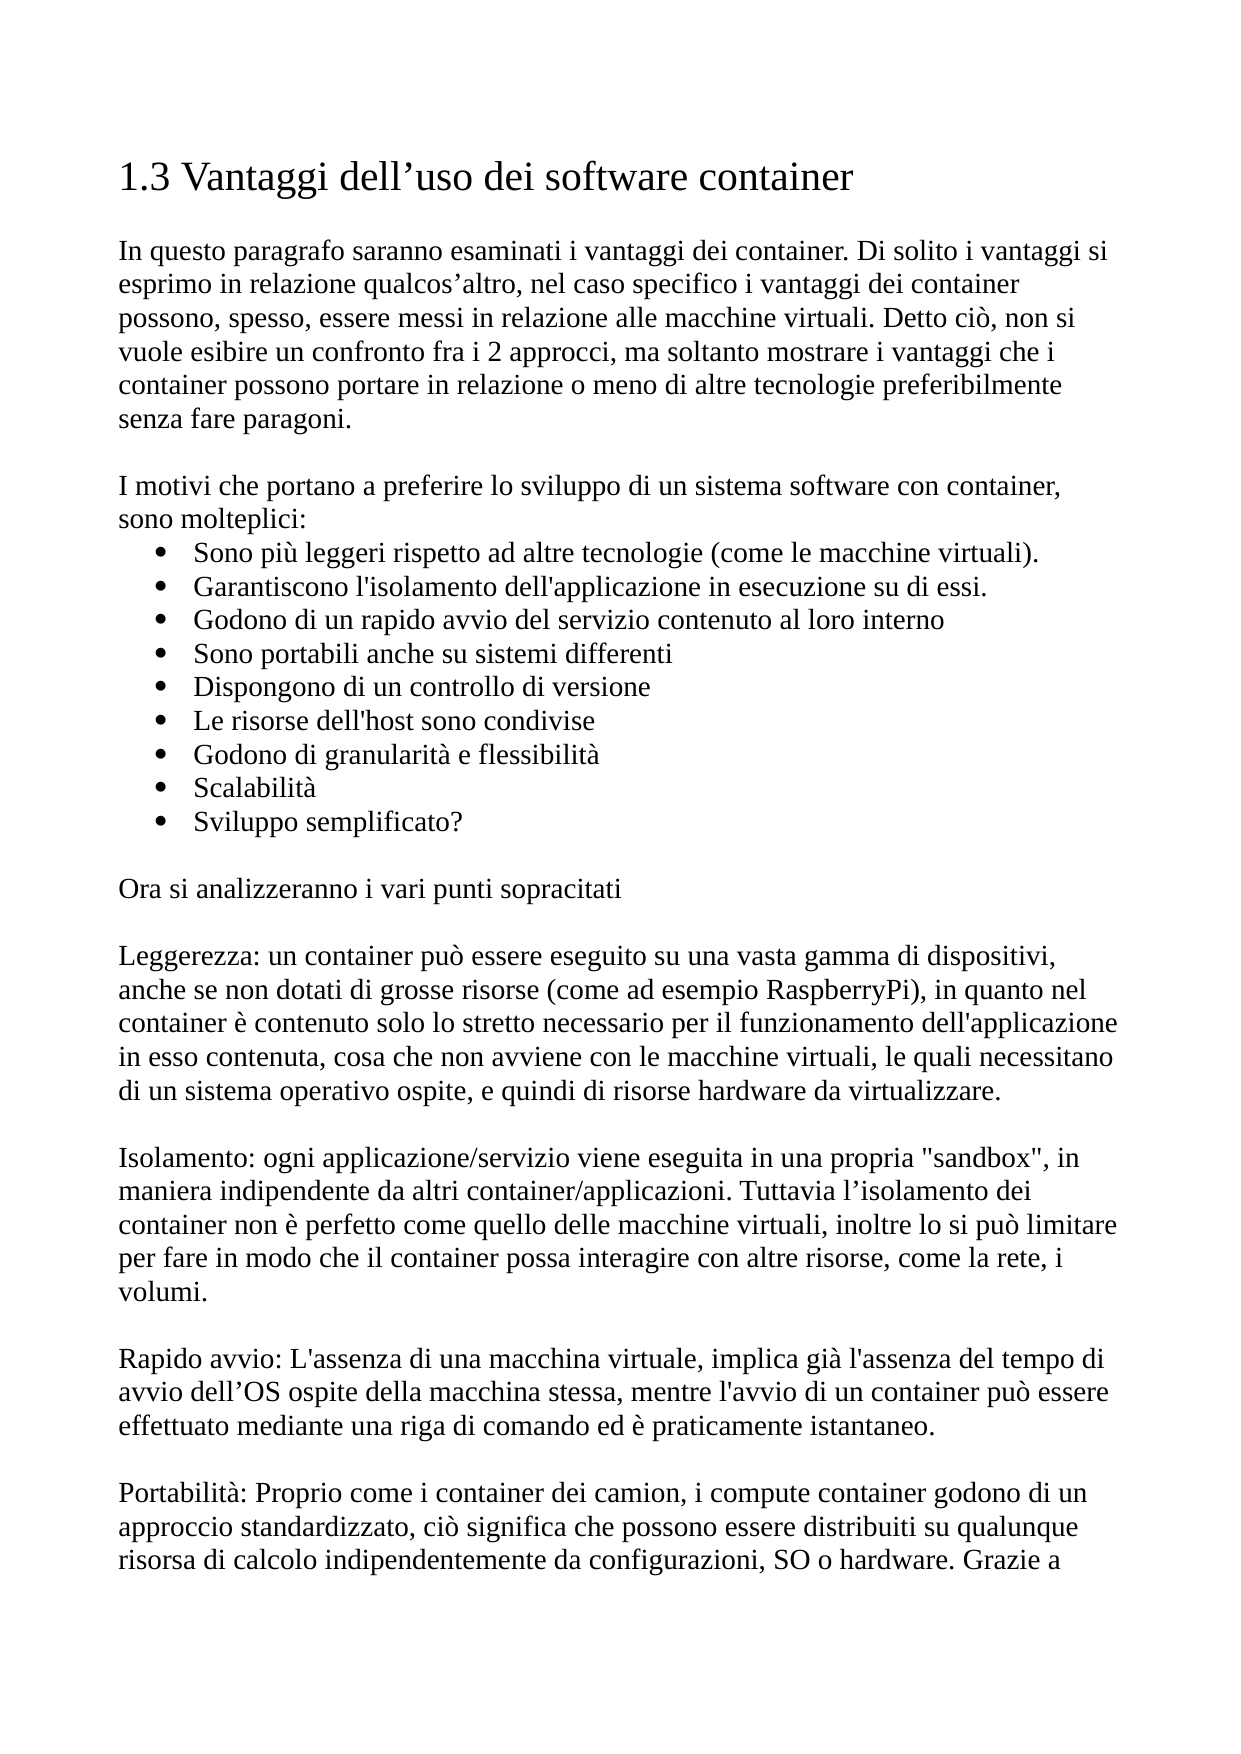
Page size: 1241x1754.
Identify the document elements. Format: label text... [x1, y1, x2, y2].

text Ora si analizzeranno i vari punti sopracitati [118, 871, 1122, 905]
list Le risorse dell'host sono condivise [156, 703, 1122, 737]
list Dispongono di un controllo di versione [156, 669, 1122, 703]
text In questo paragrafo saranno esaminati i vantaggi dei container. Di solito i vantaggi si esprimo in relazione qualcos’altro, nel caso specifico i vantaggi dei container possono, spesso, essere messi in relazione alle macchine virtuali. Detto ciò, non si vuole esibire un confronto fra i 2 approcci, ma soltanto mostrare i vantaggi che i container possono portare in relazione o meno di altre tecnologie preferibilmente senza fare paragoni. [118, 233, 1122, 434]
text Rapido avvio: L'assenza di una macchina virtuale, implica già l'assenza del tempo di avvio dell’OS ospite della macchina stessa, mentre l'avvio di un container può essere effettuato mediante una riga di comando ed è praticamente istantaneo. [118, 1341, 1122, 1442]
list Godono di un rapido avvio del servizio contenuto al loro interno [156, 602, 1122, 636]
list Sono più leggeri rispetto ad altre tecnologie (come le macchine virtuali). [156, 535, 1122, 569]
text Isolamento: ogni applicazione/servizio viene eseguita in una propria "sandbox", in maniera indipendente da altri container/applicazioni. Tuttavia l’isolamento dei container non è perfetto come quello delle macchine virtuali, inoltre lo si può limitare per fare in modo che il container possa interagire con altre risorse, come la rete, i volumi. [118, 1140, 1122, 1307]
list Garantiscono l'isolamento dell'applicazione in esecuzione su di essi. [156, 569, 1122, 602]
list Godono di granularità e flessibilità [156, 737, 1122, 771]
list Sviluppo semplificato? [156, 804, 1122, 838]
list Scalabilità [156, 771, 1122, 804]
text Leggerezza: un container può essere eseguito su una vasta gamma di dispositivi, anche se non dotati di grosse risorse (come ad esempio RaspberryPi), in quanto nel container è contenuto solo lo stretto necessario per il funzionamento dell'applicazione in esso contenuta, cosa che non avviene con le macchine virtuali, le quali necessitano di un sistema operativo ospite, e quindi di risorse hardware da virtualizzare. [118, 938, 1122, 1106]
list Sono portabili anche su sistemi differenti [156, 636, 1122, 669]
text I motivi che portano a preferire lo sviluppo di un sistema software con container, sono molteplici: [118, 468, 1122, 535]
text Portabilità: Proprio come i container dei camion, i compute container godono di un approccio standardizzato, ciò significa che possono essere distribuiti su qualunque risorsa di calcolo indipendentemente da configurazioni, SO o hardware. Grazie a [118, 1475, 1122, 1576]
list Vantaggi dell’uso dei software container [118, 152, 1122, 199]
